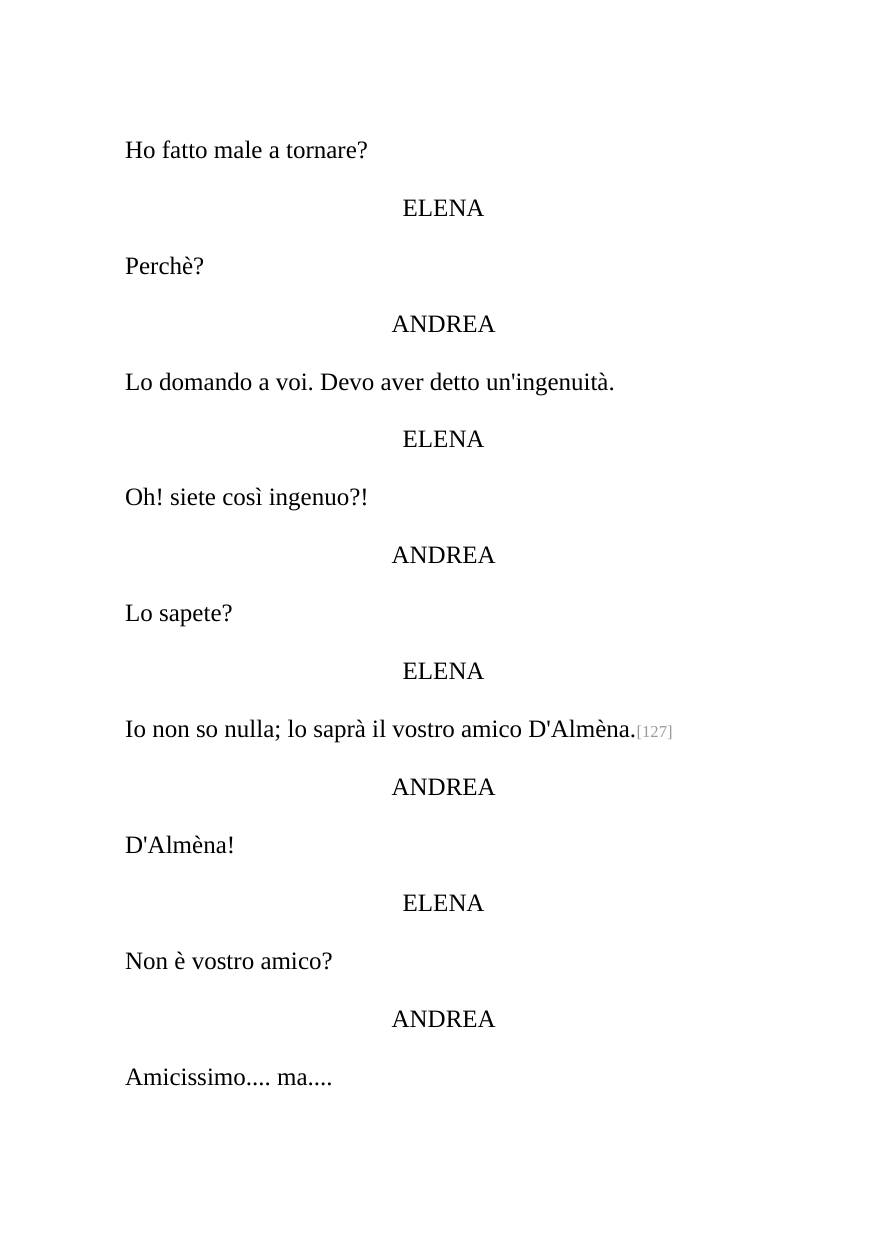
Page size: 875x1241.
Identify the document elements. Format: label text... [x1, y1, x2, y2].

text ANDREA [125, 1004, 762, 1032]
text Oh! siete così ingenuo?! [125, 482, 762, 511]
text Non è vostro amico? [125, 946, 762, 974]
text D'Almèna! [125, 830, 762, 859]
text ANDREA [125, 540, 762, 569]
text ELENA [125, 424, 762, 453]
text ANDREA [125, 309, 762, 337]
text ELENA [125, 193, 762, 222]
text Lo domando a voi. Devo aver detto un'ingenuità. [125, 367, 762, 395]
text ELENA [125, 888, 762, 917]
text Io non so nulla; lo saprà il vostro amico D'Almèna.[127] [125, 714, 762, 743]
text Ho fatto male a tornare? [125, 135, 762, 164]
text Lo sapete? [125, 598, 762, 627]
text ELENA [125, 656, 762, 685]
text Perchè? [125, 251, 762, 279]
text Amicissimo.... ma.... [125, 1062, 762, 1090]
text ANDREA [125, 772, 762, 801]
